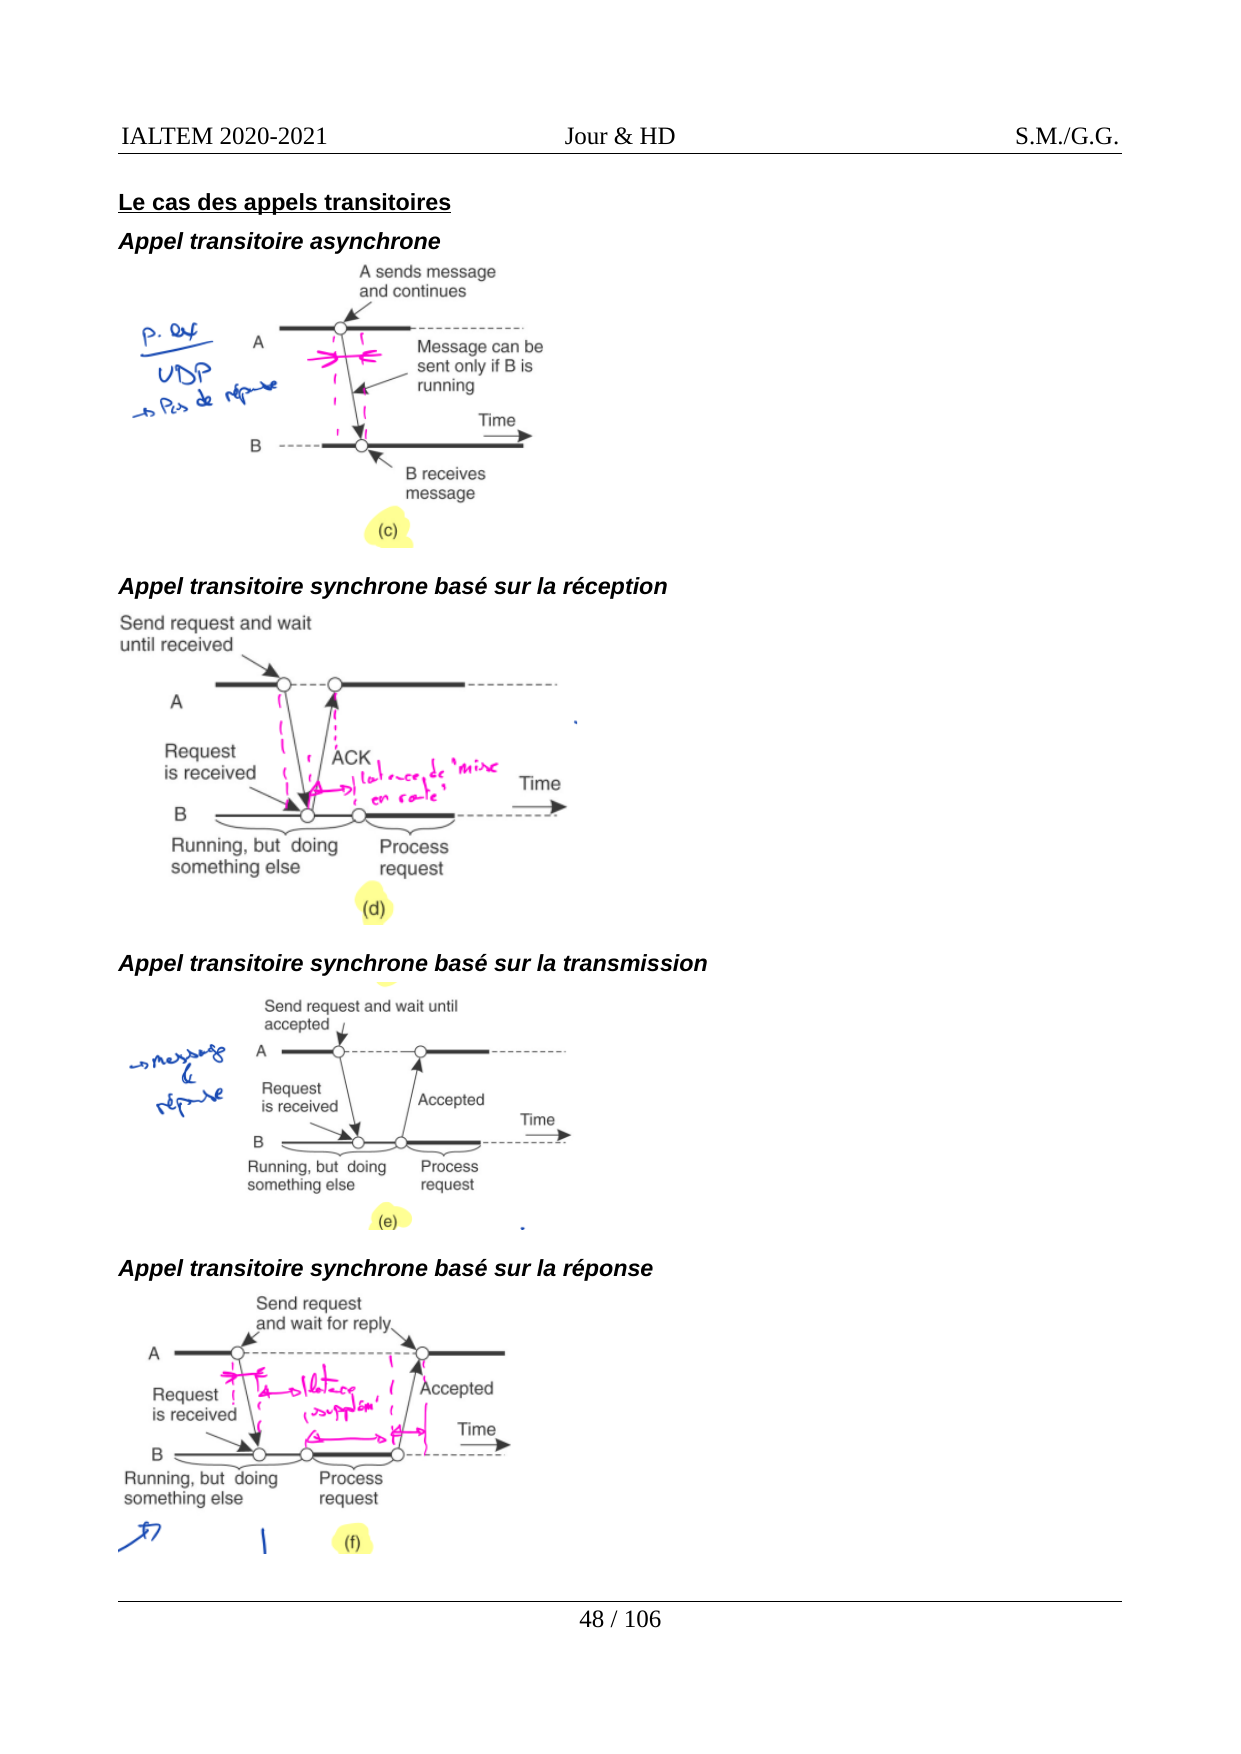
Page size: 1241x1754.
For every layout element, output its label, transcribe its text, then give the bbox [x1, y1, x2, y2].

subtitle Appel transitoire asynchrone [118, 228, 1122, 254]
subtitle Appel transitoire synchrone basé sur la transmission [118, 950, 1122, 976]
subtitle Appel transitoire synchrone basé sur la réponse [118, 1255, 1122, 1282]
picture [118, 605, 578, 925]
subtitle Appel transitoire synchrone basé sur la réception [118, 572, 1122, 599]
picture [118, 982, 577, 1230]
picture [118, 260, 553, 548]
subtitle Le cas des appels transitoires [118, 188, 1122, 215]
picture [118, 1287, 512, 1554]
